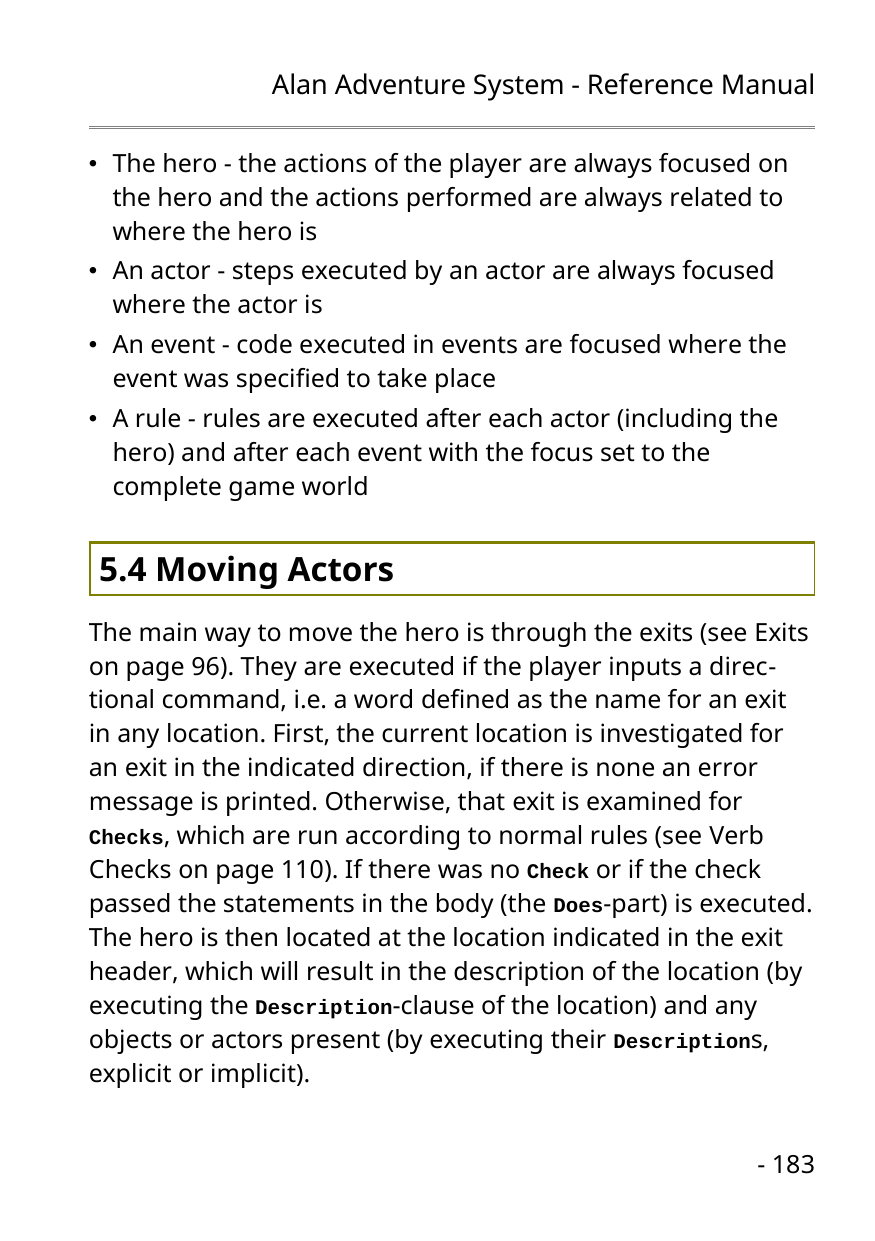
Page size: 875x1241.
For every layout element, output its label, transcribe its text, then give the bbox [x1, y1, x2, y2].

list The hero - the actions of the player are always focused on the hero and the actions performed are always related to where the hero is [88, 146, 815, 247]
text The main way to move the hero is through the exits (see Exits on page 75). They are executed if the player inputs a direc­tional command, i.e. a word defined as the name for an exit in any location. First, the current location is investigated for an exit in the indicated direction, if there is none an error message is printed. Otherwise, that exit is examined for Checks, which are run according to normal rules (see Verb Checks on page 87). If there was no Check or if the check passed the statements in the body (the Does-part) is executed. The hero is then located at the location indicated in the exit header, which will result in the description of the location (by execut­ing the Description-clause of the location) and any objects or actors present (by executing their Descriptions, explicit or implicit). [88, 614, 815, 1090]
list An actor - steps executed by an actor are always focused where the actor is [88, 253, 815, 321]
list An event - code executed in events are focused where the event was specified to take place [88, 327, 815, 395]
subtitle Moving Actors [91, 544, 814, 594]
list A rule - rules are executed after each actor (including the he­ro) and after each event with the focus set to the complete game world [88, 401, 815, 503]
